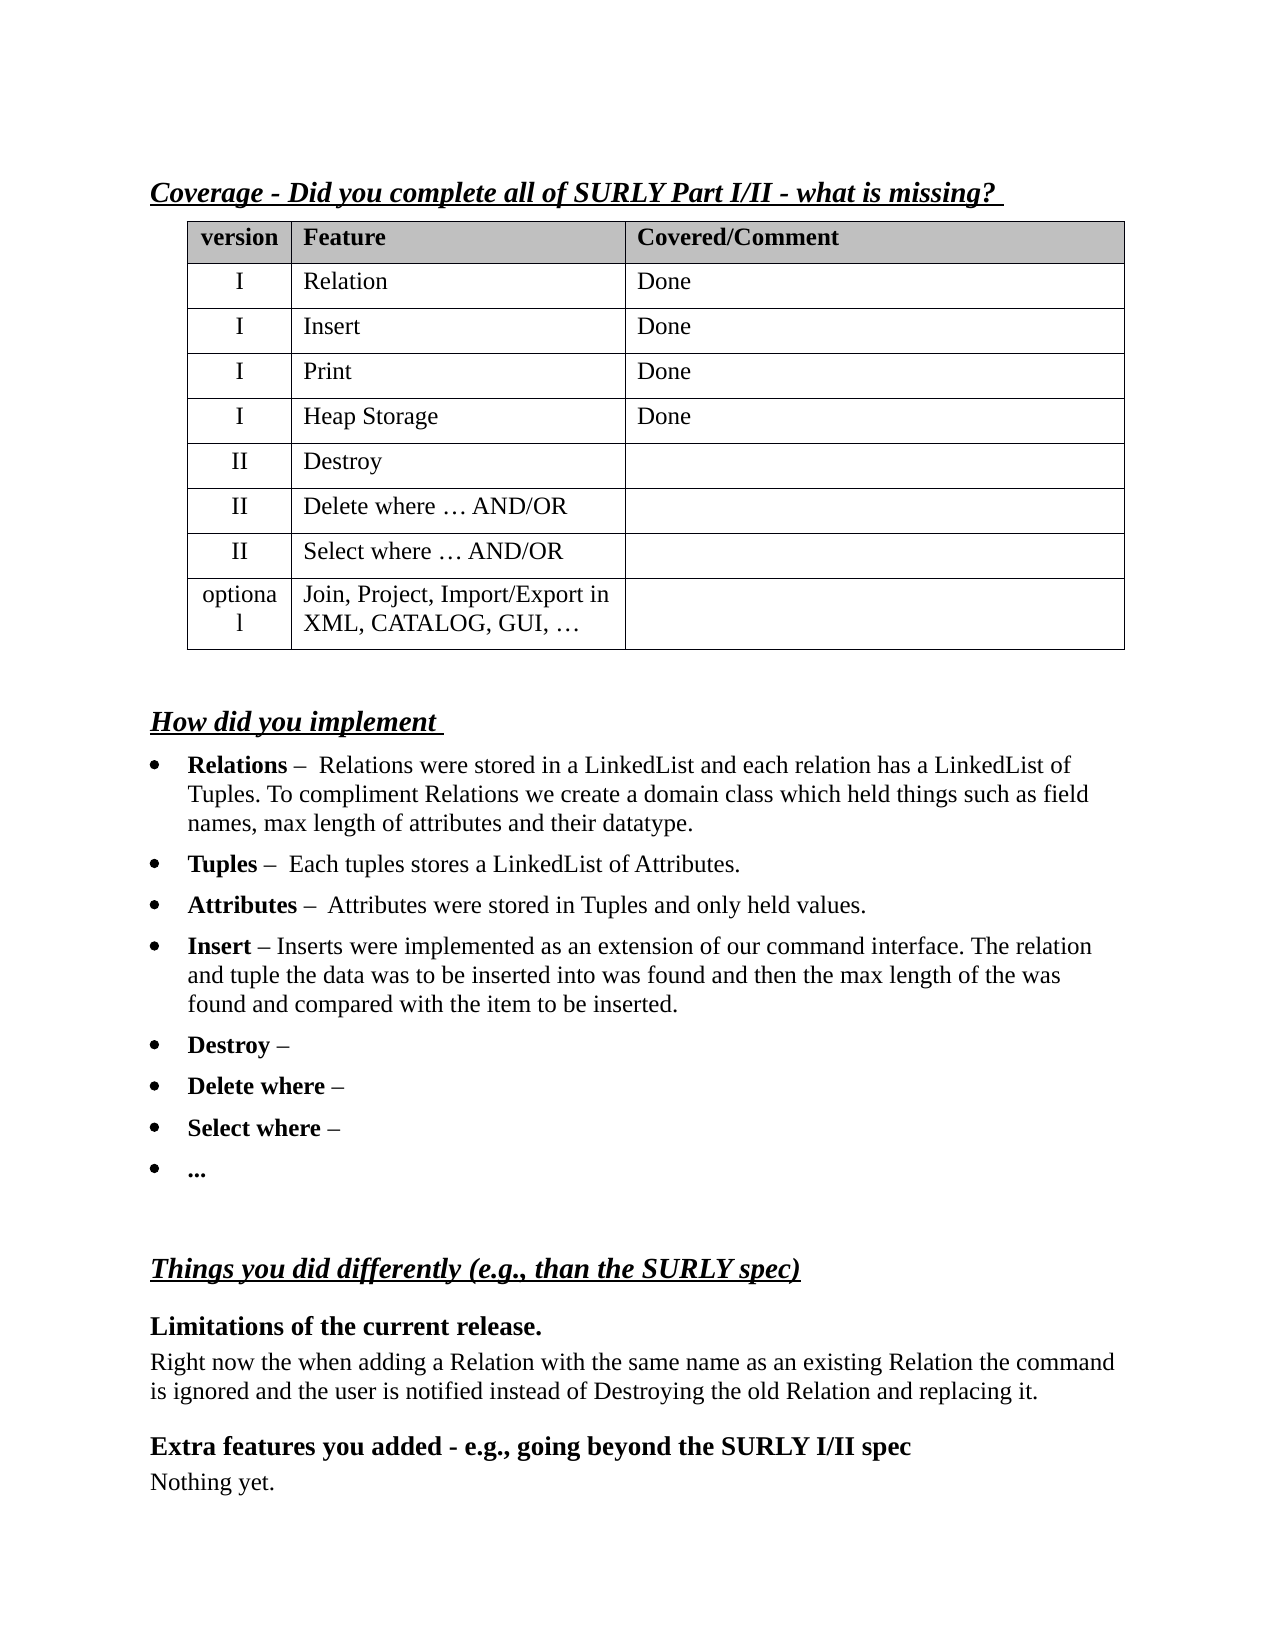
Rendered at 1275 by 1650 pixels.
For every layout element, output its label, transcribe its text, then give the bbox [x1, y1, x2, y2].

subtitle Coverage - Did you complete all of SURLY Part I/II - what is missing? [150, 175, 1125, 208]
subtitle How did you implement [150, 704, 1125, 738]
text Right now the when adding a Relation with the same name as an existing Relation the command is ignored and the user is notified instead of Destroying the old Relation and replacing it. [150, 1347, 1125, 1405]
table_cell I [188, 399, 291, 443]
table_cell [626, 489, 1124, 533]
table_cell I [188, 309, 291, 353]
table_cell Destroy [292, 444, 625, 488]
table_cell Heap Storage [292, 399, 625, 443]
list Attributes – Attributes were stored in Tuples and only held values. [150, 890, 1125, 919]
table_cell Join, Project, Import/Export in XML, CATALOG, GUI, … [292, 579, 625, 649]
list Select where – [150, 1113, 1125, 1141]
list Destroy – [150, 1030, 1125, 1059]
table_cell Delete where … AND/OR [292, 489, 625, 533]
table_cell II [188, 534, 291, 578]
subtitle Things you did differently (e.g., than the SURLY spec) [150, 1251, 1125, 1285]
table_cell Print [292, 354, 625, 398]
list Tuples – Each tuples stores a LinkedList of Attributes. [150, 849, 1125, 878]
table_cell I [188, 264, 291, 308]
table_cell II [188, 444, 291, 488]
table_cell Done [626, 309, 1124, 353]
table_cell Done [626, 399, 1124, 443]
table_cell [626, 579, 1124, 649]
list Insert – Inserts were implemented as an extension of our command interface. The relation and tuple the data was to be inserted into was found and then the max length of the was found and compared with the item to be inserted. [150, 931, 1125, 1018]
table_header version [188, 222, 291, 263]
table_cell [626, 444, 1124, 488]
table_cell I [188, 354, 291, 398]
table_cell optional [188, 579, 291, 649]
table_cell Done [626, 354, 1124, 398]
table_header Covered/Comment [626, 222, 1124, 263]
table_cell Insert [292, 309, 625, 353]
table_cell Done [626, 264, 1124, 308]
list ... [150, 1154, 1125, 1183]
table_cell Relation [292, 264, 625, 308]
subtitle Extra features you added - e.g., going beyond the SURLY I/II spec [150, 1430, 1125, 1461]
text Nothing yet. [150, 1467, 1125, 1496]
table_header Feature [292, 222, 625, 263]
table_cell II [188, 489, 291, 533]
list Relations – Relations were stored in a LinkedList and each relation has a LinkedList of Tuples. To compliment Relations we create a domain class which held things such as field names, max length of attributes and their datatype. [150, 750, 1125, 836]
table_cell [626, 534, 1124, 578]
table_cell Select where … AND/OR [292, 534, 625, 578]
subtitle Limitations of the current release. [150, 1310, 1125, 1341]
list Delete where – [150, 1071, 1125, 1100]
